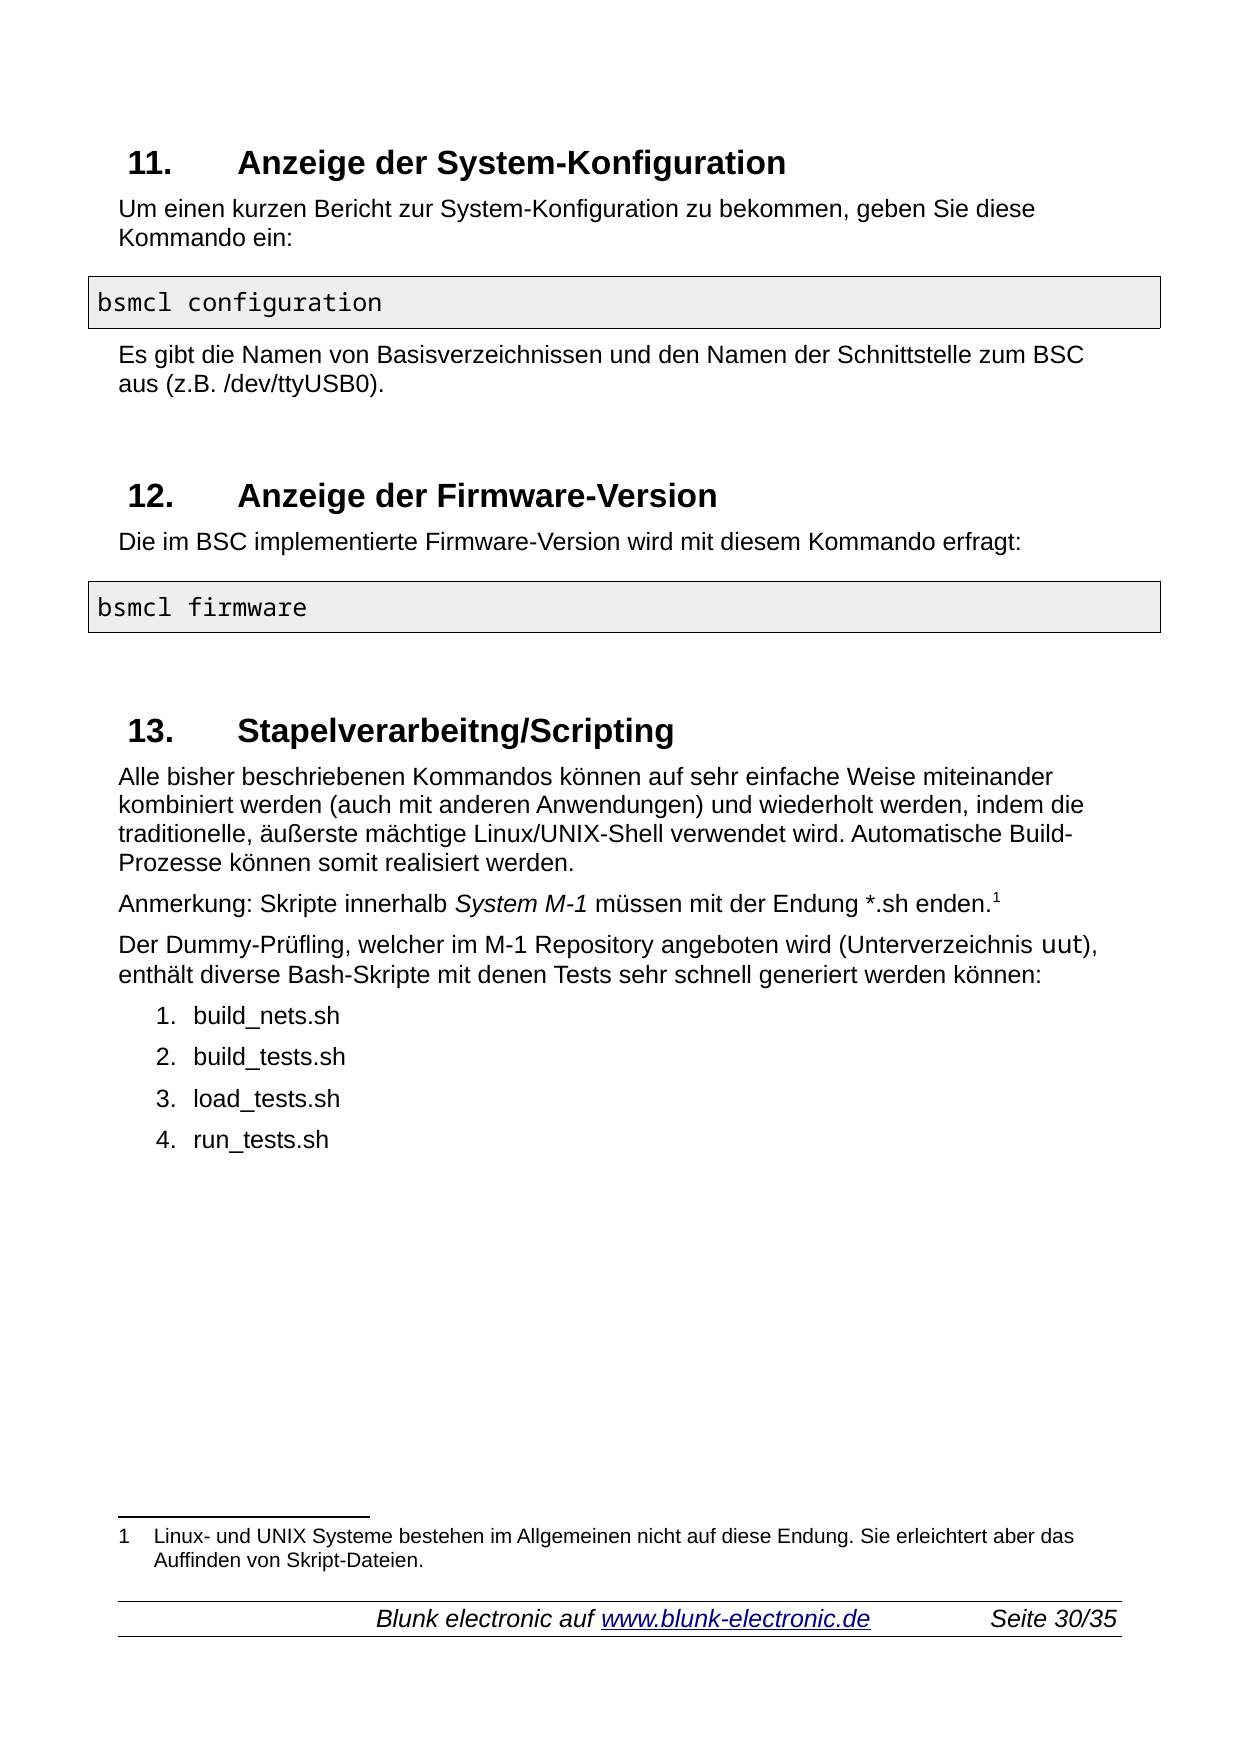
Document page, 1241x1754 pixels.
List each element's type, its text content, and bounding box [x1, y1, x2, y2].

text Anmerkung: Skripte innerhalb System M-1 müssen mit der Endung *.sh enden. [118, 889, 1122, 918]
list build_nets.sh [156, 1001, 1122, 1030]
list run_tests.sh [156, 1125, 1122, 1154]
text bsmcl configuration [97, 285, 1151, 319]
text Es gibt die Namen von Basisverzeichnissen und den Namen der Schnittstelle zum BSC aus (z.B. /dev/ttyUSB0). [118, 329, 1122, 397]
list load_tests.sh [156, 1084, 1122, 1112]
text Der Dummy-Prüfling, welcher im M-1 Repository angeboten wird (Unterverzeichnis uut), enthält diverse Bash-Skripte mit denen Tests sehr schnell generiert werden können: [118, 931, 1122, 989]
text Alle bisher beschriebenen Kommandos können auf sehr einfache Weise miteinander kombiniert werden (auch mit anderen Anwendungen) und wiederholt werden, indem die traditionelle, äußerste mächtige Linux/UNIX-Shell verwendet wird. Automatische Build-Prozesse können somit realisiert werden. [118, 762, 1122, 877]
text [118, 264, 1122, 276]
text Die im BSC implementierte Firmware-Version wird mit diesem Kommando erfragt: [118, 527, 1122, 556]
subtitle Stapelverarbeitng/Scripting [118, 711, 1122, 749]
subtitle Anzeige der Firmware-Version [118, 476, 1122, 515]
text Um einen kurzen Bericht zur System-Konfiguration zu bekommen, geben Sie diese Kommando ein: [118, 194, 1122, 252]
text bsmcl firmware [97, 589, 1151, 623]
subtitle Anzeige der System-Konfiguration [118, 143, 1122, 182]
text Linux- und UNIX Systeme bestehen im Allgemeinen nicht auf diese Endung. Sie erleichtert aber das Auffinden von Skript-Dateien. [118, 1523, 1122, 1571]
list build_tests.sh [156, 1042, 1122, 1071]
